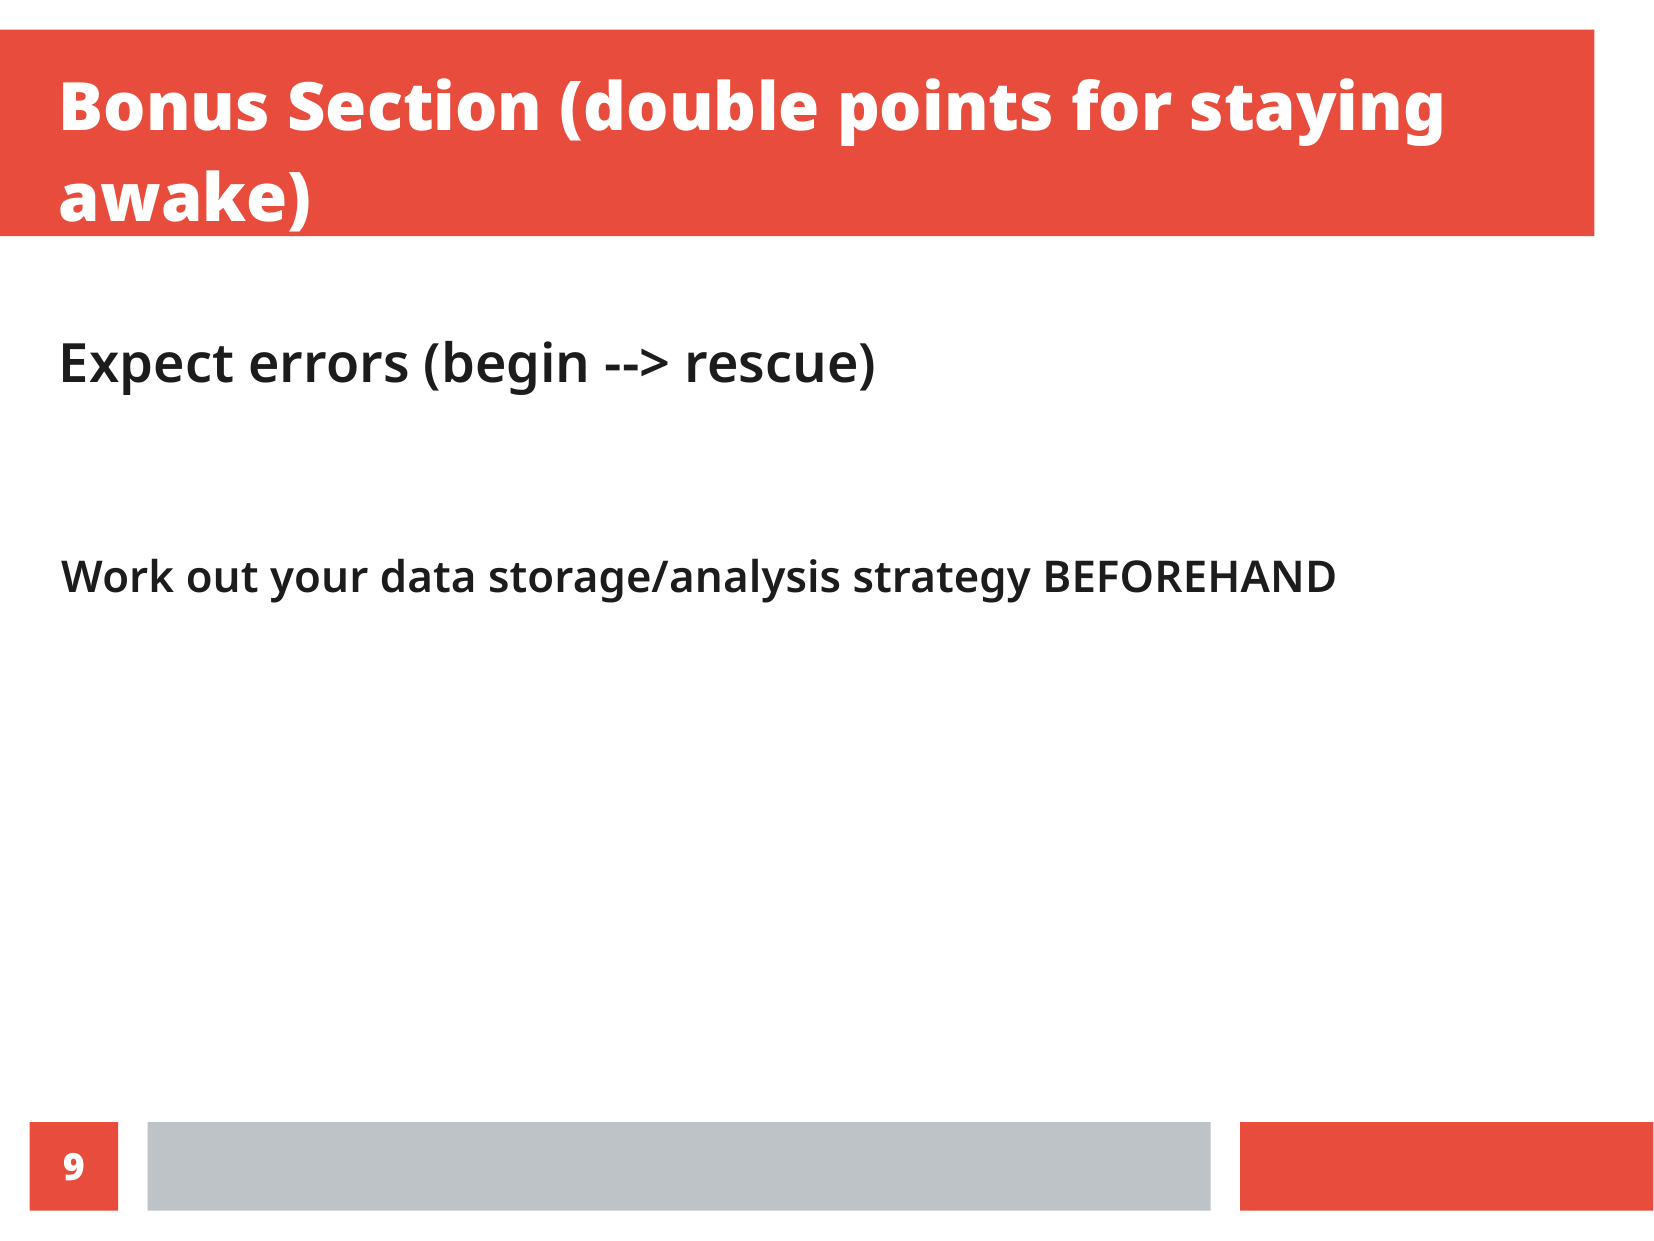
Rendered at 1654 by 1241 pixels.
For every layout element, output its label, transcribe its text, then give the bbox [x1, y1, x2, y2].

list Expect errors (begin --> rescue) [59, 324, 1565, 422]
title Bonus Section (double points for staying awake) [59, 59, 1595, 207]
list Work out your data storage/analysis strategy BEFOREHAND [61, 545, 1568, 643]
